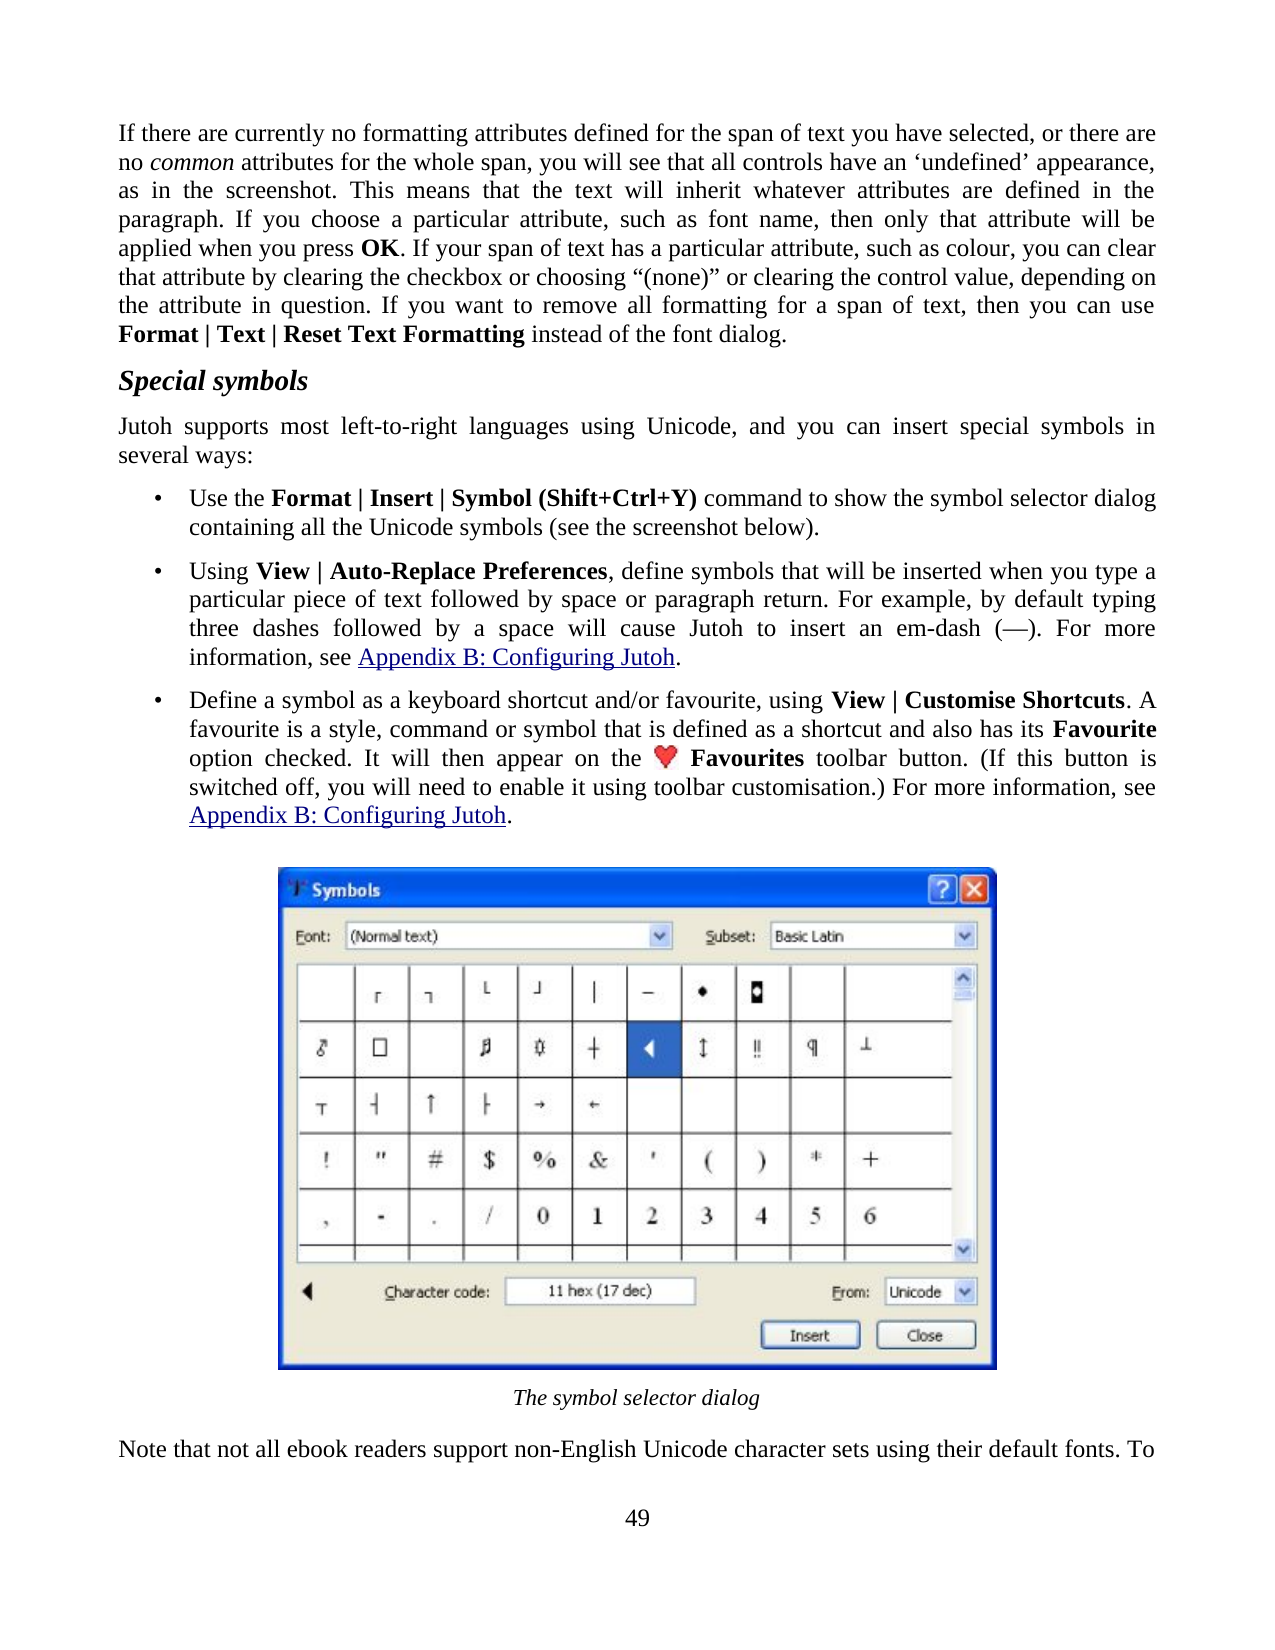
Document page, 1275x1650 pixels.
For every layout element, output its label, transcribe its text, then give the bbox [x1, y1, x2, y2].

subtitle Special symbols [118, 363, 1157, 396]
text The symbol selector dialog [118, 1384, 1157, 1411]
text If there are currently no formatting attributes defined for the span of text you have selected, or there are no common attributes for the whole span, you will see that all controls have an ‘undefined’ appearance, as in the screenshot. This means that the text will inherit whatever attributes are defined in the paragraph. If you choose a particular attribute, such as font name, then only that attribute will be applied when you press OK. If your span of text has a particular attribute, such as colour, you can clear that attribute by clearing the checkbox or choosing “(none)” or clearing the control value, depending on the attribute in question. If you want to remove all formatting for a span of text, then you can use Format | Text | Reset Text Formatting instead of the font dialog. [118, 118, 1157, 348]
list Define a symbol as a keyboard shortcut and/or favourite, using View | Customise Shortcuts. A favourite is a style, command or symbol that is defined as a shortcut and also has its Favourite option checked. It will then appear on the Favourites toolbar button. (If this button is switched off, you will need to enable it using toolbar customisation.) For more information, see Appendix B: Configuring Jutoh. [153, 686, 1157, 829]
list Use the Format | Insert | Symbol (Shift+Ctrl+Y) command to show the symbol selector dialog containing all the Unicode symbols (see the screenshot below). [153, 483, 1157, 541]
picture [278, 867, 997, 1370]
list Using View | Auto-Replace Preferences, define symbols that will be inserted when you type a particular piece of text followed by space or paragraph return. For example, by default typing three dashes followed by a space will cause Jutoh to insert an em-dash (—). For more information, see Appendix B: Configuring Jutoh. [153, 556, 1157, 671]
text Jutoh supports most left-to-right languages using Unicode, and you can insert special symbols in several ways: [118, 411, 1157, 469]
text Note that not all ebook readers support non-English Unicode character sets using their default fonts. To [118, 1434, 1157, 1463]
picture [653, 745, 679, 770]
